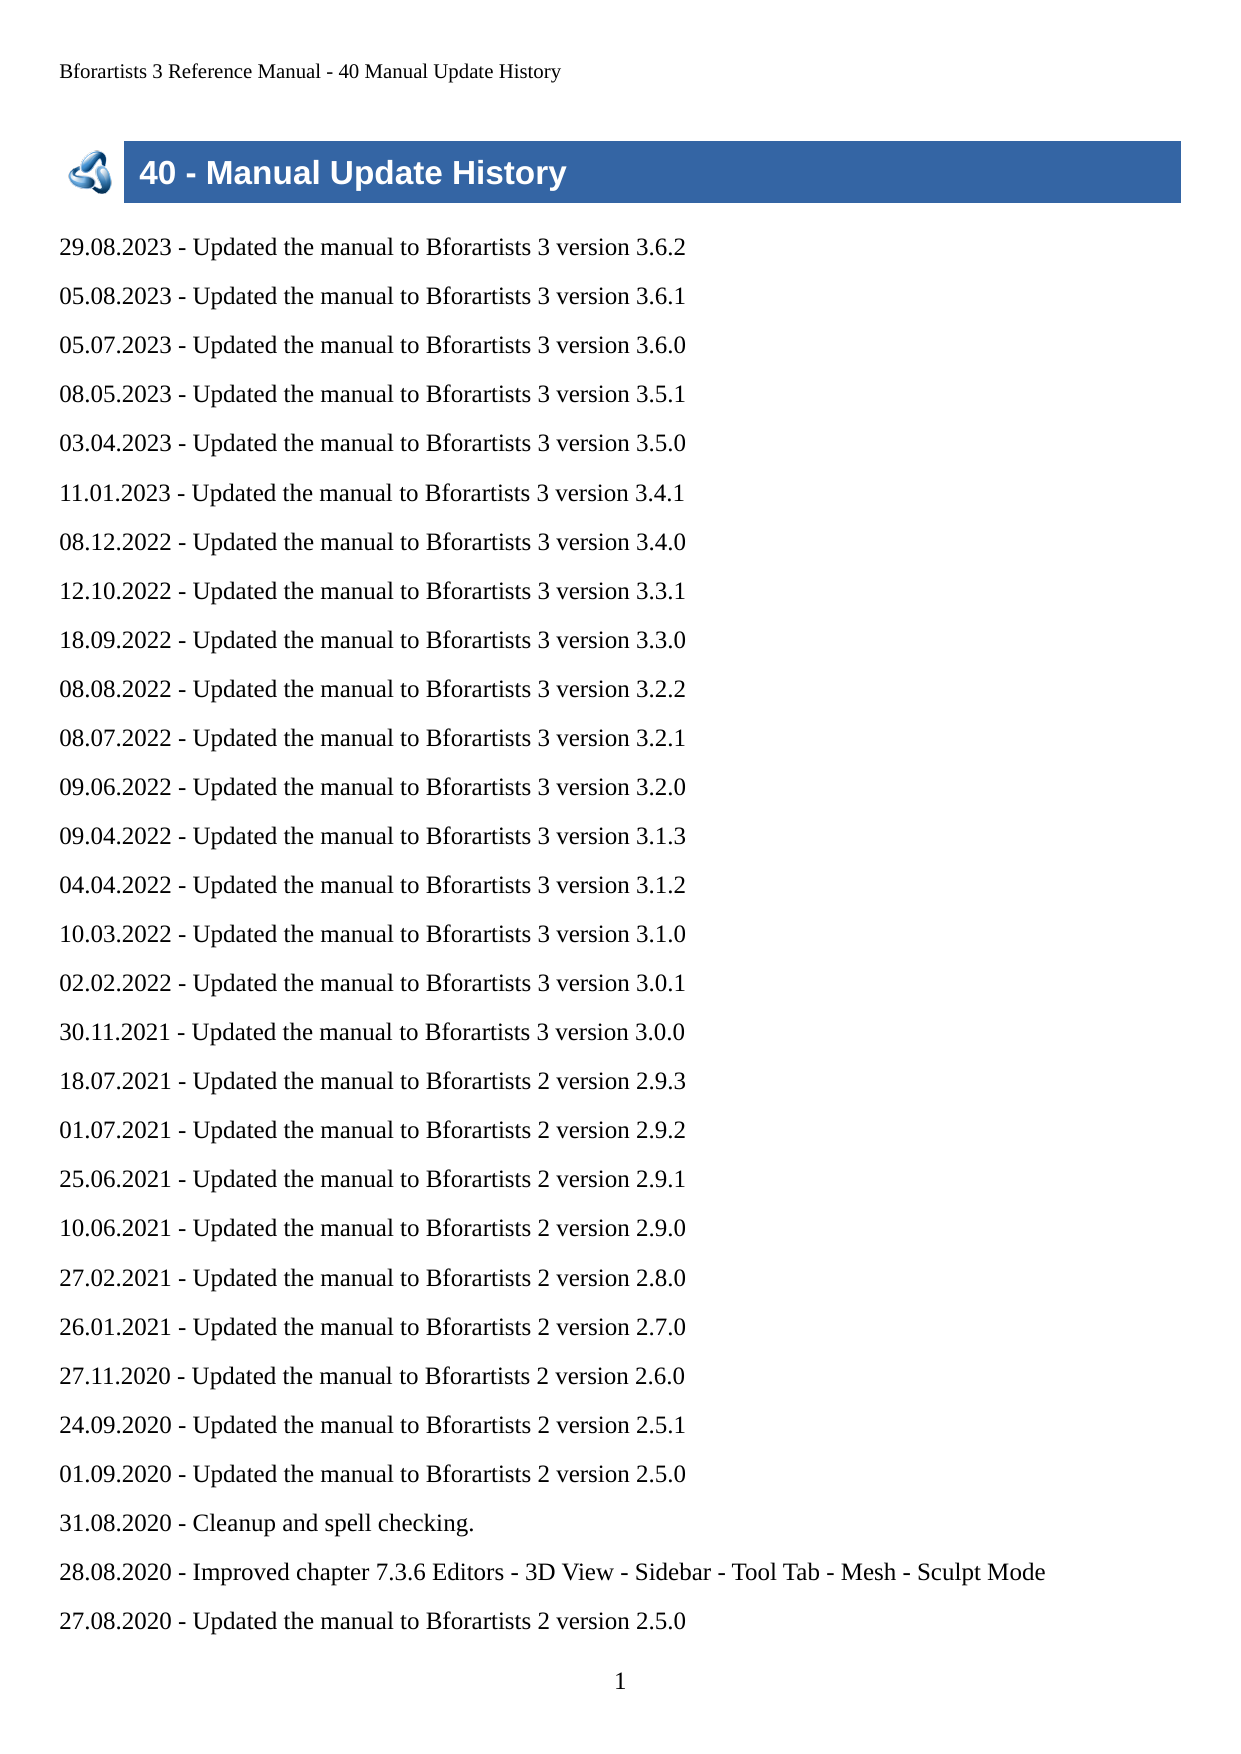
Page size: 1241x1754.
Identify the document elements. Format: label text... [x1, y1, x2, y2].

text 30.11.2021 - Updated the manual to Bforartists 3 version 3.0.0 [59, 1017, 1181, 1046]
text 11.01.2023 - Updated the manual to Bforartists 3 version 3.4.1 [59, 478, 1181, 506]
text 08.07.2022 - Updated the manual to Bforartists 3 version 3.2.1 [59, 723, 1181, 752]
text 24.09.2020 - Updated the manual to Bforartists 2 version 2.5.1 [59, 1410, 1181, 1438]
text 10.06.2021 - Updated the manual to Bforartists 2 version 2.9.0 [59, 1213, 1181, 1242]
text 28.08.2020 - Improved chapter 7.3.6 Editors - 3D View - Sidebar - Tool Tab - Mesh - Sculpt Mode [59, 1557, 1181, 1586]
text 27.11.2020 - Updated the manual to Bforartists 2 version 2.6.0 [59, 1361, 1181, 1389]
text 27.08.2020 - Updated the manual to Bforartists 2 version 2.5.0 [59, 1606, 1181, 1635]
text 12.10.2022 - Updated the manual to Bforartists 3 version 3.3.1 [59, 576, 1181, 604]
text 18.07.2021 - Updated the manual to Bforartists 2 version 2.9.3 [59, 1066, 1181, 1095]
text 27.02.2021 - Updated the manual to Bforartists 2 version 2.8.0 [59, 1263, 1181, 1291]
text 08.05.2023 - Updated the manual to Bforartists 3 version 3.5.1 [59, 379, 1181, 408]
text 04.04.2022 - Updated the manual to Bforartists 3 version 3.1.2 [59, 870, 1181, 899]
text 02.02.2022 - Updated the manual to Bforartists 3 version 3.0.1 [59, 968, 1181, 997]
text 09.04.2022 - Updated the manual to Bforartists 3 version 3.1.3 [59, 821, 1181, 850]
text 08.08.2022 - Updated the manual to Bforartists 3 version 3.2.2 [59, 674, 1181, 703]
text 25.06.2021 - Updated the manual to Bforartists 2 version 2.9.1 [59, 1164, 1181, 1193]
text 03.04.2023 - Updated the manual to Bforartists 3 version 3.5.0 [59, 428, 1181, 457]
table_header 40 - Manual Update History [124, 141, 1181, 203]
text 31.08.2020 - Cleanup and spell checking. [59, 1508, 1181, 1537]
text 08.12.2022 - Updated the manual to Bforartists 3 version 3.4.0 [59, 527, 1181, 555]
text 05.07.2023 - Updated the manual to Bforartists 3 version 3.6.0 [59, 330, 1181, 359]
text 29.08.2023 - Updated the manual to Bforartists 3 version 3.6.2 [59, 232, 1181, 261]
text 01.09.2020 - Updated the manual to Bforartists 2 version 2.5.0 [59, 1459, 1181, 1488]
table_header [59, 141, 124, 203]
text 09.06.2022 - Updated the manual to Bforartists 3 version 3.2.0 [59, 772, 1181, 801]
text 01.07.2021 - Updated the manual to Bforartists 2 version 2.9.2 [59, 1115, 1181, 1144]
text 10.03.2022 - Updated the manual to Bforartists 3 version 3.1.0 [59, 919, 1181, 948]
text 26.01.2021 - Updated the manual to Bforartists 2 version 2.7.0 [59, 1312, 1181, 1340]
text 05.08.2023 - Updated the manual to Bforartists 3 version 3.6.1 [59, 281, 1181, 310]
picture [65, 147, 114, 197]
text 18.09.2022 - Updated the manual to Bforartists 3 version 3.3.0 [59, 625, 1181, 653]
